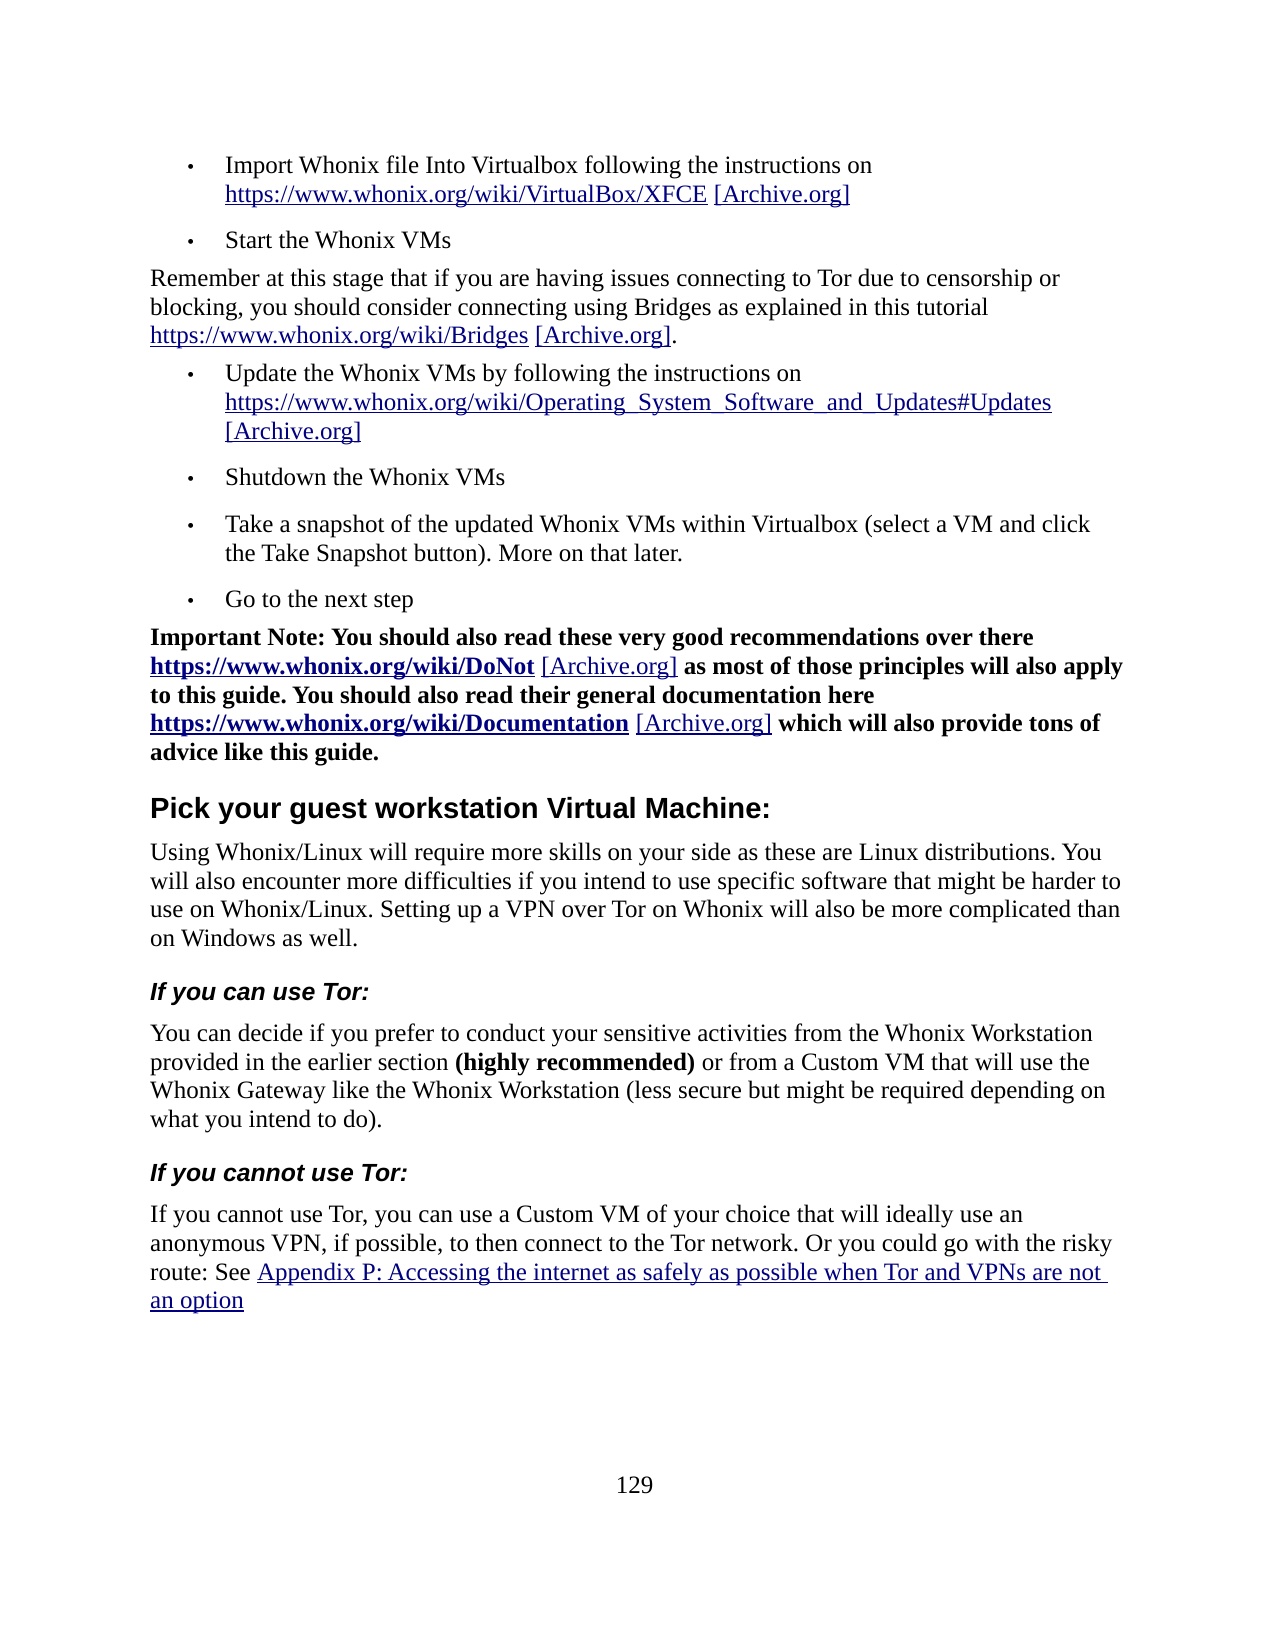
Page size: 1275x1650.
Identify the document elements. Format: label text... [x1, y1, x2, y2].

list Import Whonix file Into Virtualbox following the instructions on https://www.whonix.org/wiki/VirtualBox/XFCE [Archive.org] [187, 150, 1125, 207]
list Go to the next step [187, 584, 1125, 613]
text Important Note: You should also read these very good recommendations over there https://www.whonix.org/wiki/DoNot [Archive.org] as most of those principles will also apply to this guide. You should also read their general documentation here https://www.whonix.org/wiki/Documentation [Archive.org] which will also provide tons of advice like this guide. [150, 622, 1125, 766]
list Start the Whonix VMs [187, 225, 1125, 254]
list Shutdown the Whonix VMs [187, 462, 1125, 491]
list Take a snapshot of the updated Whonix VMs within Virtualbox (select a VM and click the Take Snapshot button). More on that later. [187, 509, 1125, 567]
subtitle If you can use Tor: [150, 977, 1125, 1006]
text If you cannot use Tor, you can use a Custom VM of your choice that will ideally use an anonymous VPN, if possible, to then connect to the Tor network. Or you could go with the risky route: See Appendix P: Accessing the internet as safely as possible when Tor and VPNs are not an option [150, 1199, 1125, 1314]
text You can decide if you prefer to conduct your sensitive activities from the Whonix Workstation provided in the earlier section (highly recommended) or from a Custom VM that will use the Whonix Gateway like the Whonix Workstation (less secure but might be required depending on what you intend to do). [150, 1018, 1125, 1133]
text Remember at this stage that if you are having issues connecting to Tor due to censorship or blocking, you should consider connecting using Bridges as explained in this tutorial https://www.whonix.org/wiki/Bridges [Archive.org]. [150, 263, 1125, 349]
subtitle Pick your guest workstation Virtual Machine: [150, 791, 1125, 824]
subtitle If you cannot use Tor: [150, 1158, 1125, 1187]
text Using Whonix/Linux will require more skills on your side as these are Linux distributions. You will also encounter more difficulties if you intend to use specific software that might be harder to use on Whonix/Linux. Setting up a VPN over Tor on Whonix will also be more complicated than on Windows as well. [150, 837, 1125, 952]
list Update the Whonix VMs by following the instructions on https://www.whonix.org/wiki/Operating_System_Software_and_Updates#Updates [Archive.org] [187, 358, 1125, 444]
